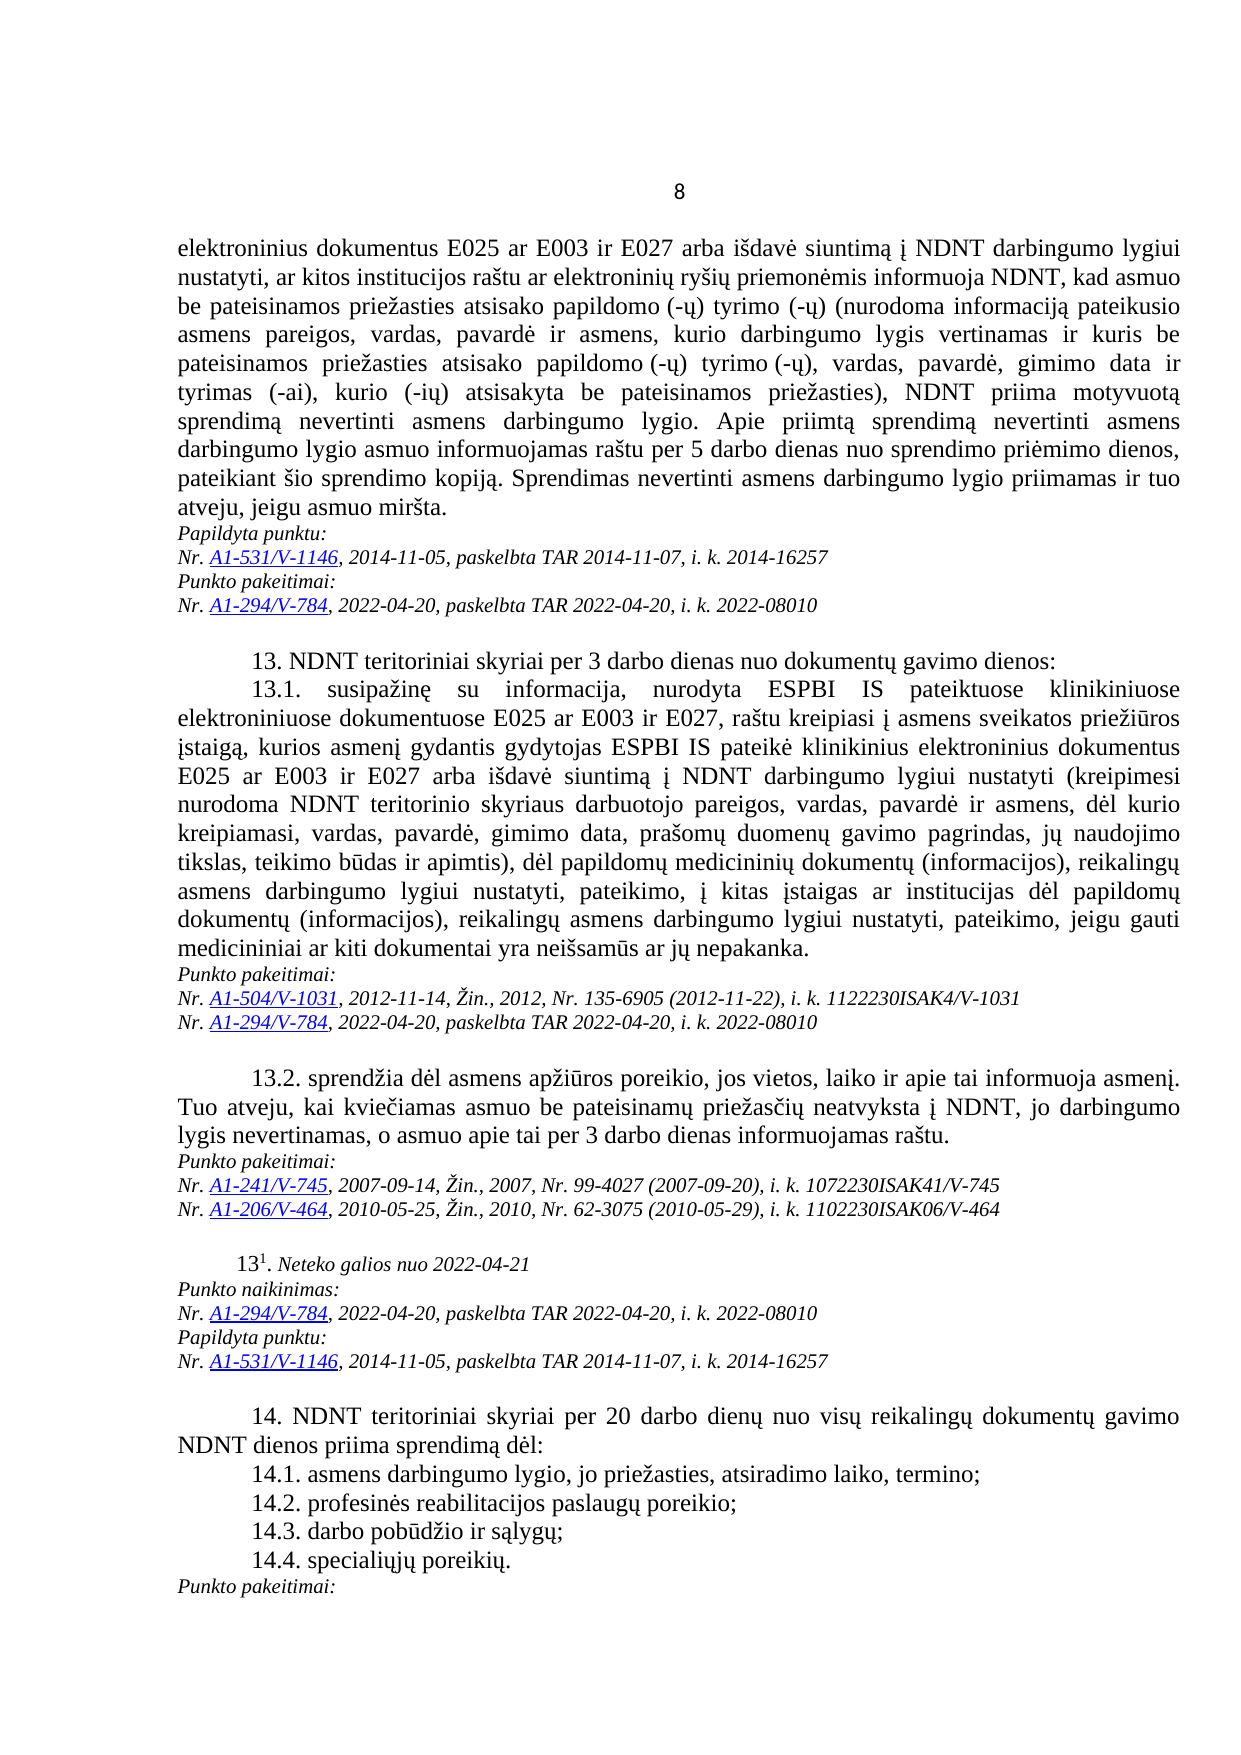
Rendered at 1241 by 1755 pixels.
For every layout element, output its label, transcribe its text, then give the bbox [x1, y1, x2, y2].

text Punkto naikinimas: [177, 1276, 1181, 1301]
text 131. Neteko galios nuo 2022-04-21 [177, 1250, 1181, 1276]
text Papildyta punktu: [177, 521, 1181, 545]
text 14.3. darbo pobūdžio ir sąlygų; [177, 1516, 1181, 1545]
text Nr. A1-504/V-1031, 2012-11-14, Žin., 2012, Nr. 135-6905 (2012-11-22), i. k. 1122230ISAK4/V-1031 [177, 986, 1181, 1010]
text Nr. A1-531/V-1146, 2014-11-05, paskelbta TAR 2014-11-07, i. k. 2014-16257 [177, 545, 1181, 569]
text elektroninius dokumentus E025 ar E003 ir E027 arba išdavė siuntimą į NDNT darbingumo lygiui nustatyti, ar kitos institucijos raštu ar elektroninių ryšių priemonėmis informuoja NDNT, kad asmuo be pateisinamos priežasties atsisako papildomo (-ų) tyrimo (-ų) (nurodoma informaciją pateikusio asmens pareigos, vardas, pavardė ir asmens, kurio darbingumo lygis vertinamas ir kuris be pateisinamos priežasties atsisako papildomo (-ų) tyrimo (‑ų), vardas, pavardė, gimimo data ir tyrimas (-ai), kurio (-ių) atsisakyta be pateisinamos priežasties), NDNT priima motyvuotą sprendimą nevertinti asmens darbingumo lygio. Apie priimtą sprendimą nevertinti asmens darbingumo lygio asmuo informuojamas raštu per 5 darbo dienas nuo sprendimo priėmimo dienos, pateikiant šio sprendimo kopiją. Sprendimas nevertinti asmens darbingumo lygio priimamas ir tuo atveju, jeigu asmuo miršta. [177, 233, 1181, 521]
text 13.1. susipažinę su informacija, nurodyta ESPBI IS pateiktuose klinikiniuose elektroniniuose dokumentuose E025 ar E003 ir E027, raštu kreipiasi į asmens sveikatos priežiūros įstaigą, kurios asmenį gydantis gydytojas ESPBI IS pateikė klinikinius elektroninius dokumentus E025 ar E003 ir E027 arba išdavė siuntimą į NDNT darbingumo lygiui nustatyti (kreipimesi nurodoma NDNT teritorinio skyriaus darbuotojo pareigos, vardas, pavardė ir asmens, dėl kurio kreipiamasi, vardas, pavardė, gimimo data, prašomų duomenų gavimo pagrindas, jų naudojimo tikslas, teikimo būdas ir apimtis), dėl papildomų medicininių dokumentų (informacijos), reikalingų asmens darbingumo lygiui nustatyti, pateikimo, į kitas įstaigas ar institucijas dėl papildomų dokumentų (informacijos), reikalingų asmens darbingumo lygiui nustatyti, pateikimo, jeigu gauti medicininiai ar kiti dokumentai yra neišsamūs ar jų nepakanka. [177, 674, 1181, 962]
text 14. NDNT teritoriniai skyriai per 20 darbo dienų nuo visų reikalingų dokumentų gavimo NDNT dienos priima sprendimą dėl: [177, 1401, 1181, 1459]
text 13. NDNT teritoriniai skyriai per 3 darbo dienas nuo dokumentų gavimo dienos: [177, 646, 1181, 674]
text 14.4. specialiųjų poreikių. [177, 1545, 1181, 1574]
text Punkto pakeitimai: [177, 1149, 1181, 1173]
text 14.1. asmens darbingumo lygio, jo priežasties, atsiradimo laiko, termino; [177, 1459, 1181, 1488]
text Punkto pakeitimai: [177, 1574, 1181, 1598]
text Nr. A1-531/V-1146, 2014-11-05, paskelbta TAR 2014-11-07, i. k. 2014-16257 [177, 1349, 1181, 1373]
text 14.2. profesinės reabilitacijos paslaugų poreikio; [177, 1488, 1181, 1516]
text Nr. A1-294/V-784, 2022-04-20, paskelbta TAR 2022-04-20, i. k. 2022-08010 [177, 1010, 1181, 1034]
text Nr. A1-206/V-464, 2010-05-25, Žin., 2010, Nr. 62-3075 (2010-05-29), i. k. 1102230ISAK06/V-464 [177, 1197, 1181, 1221]
text Punkto pakeitimai: [177, 962, 1181, 986]
text Punkto pakeitimai: [177, 569, 1181, 593]
text Nr. A1-294/V-784, 2022-04-20, paskelbta TAR 2022-04-20, i. k. 2022-08010 [177, 593, 1181, 617]
text Nr. A1-241/V-745, 2007-09-14, Žin., 2007, Nr. 99-4027 (2007-09-20), i. k. 1072230ISAK41/V-745 [177, 1173, 1181, 1197]
text Papildyta punktu: [177, 1324, 1181, 1349]
text Nr. A1-294/V-784, 2022-04-20, paskelbta TAR 2022-04-20, i. k. 2022-08010 [177, 1301, 1181, 1324]
text 13.2. sprendžia dėl asmens apžiūros poreikio, jos vietos, laiko ir apie tai informuoja asmenį. Tuo atveju, kai kviečiamas asmuo be pateisinamų priežasčių neatvyksta į NDNT, jo darbingumo lygis nevertinamas, o asmuo apie tai per 3 darbo dienas informuojamas raštu. [177, 1063, 1181, 1149]
